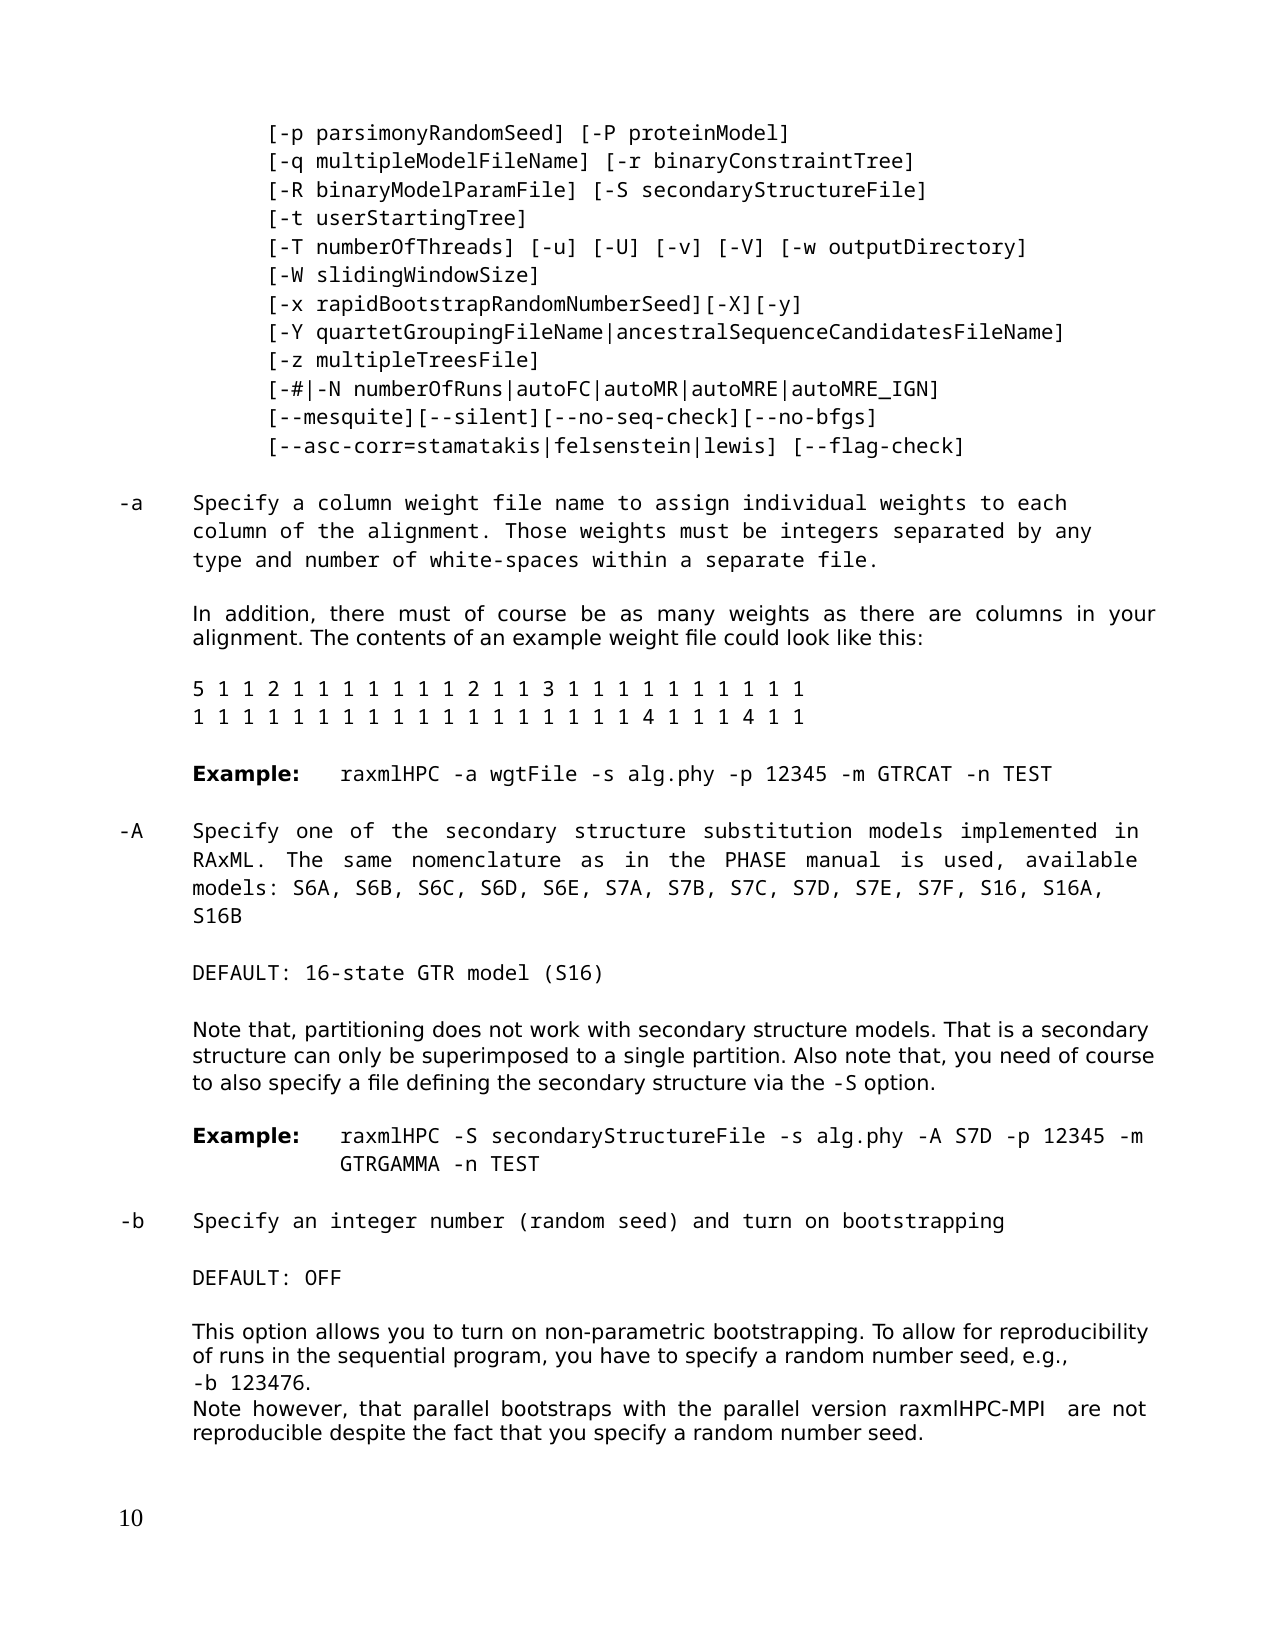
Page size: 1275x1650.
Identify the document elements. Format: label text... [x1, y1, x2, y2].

text [-x rapidBootstrapRandomNumberSeed][-X][-y] [118, 289, 1157, 317]
text [-Y quartetGroupingFileName|ancestralSequenceCandidatesFileName] [118, 317, 1157, 346]
text 5 1 1 2 1 1 1 1 1 1 1 2 1 1 3 1 1 1 1 1 1 1 1 1 1 [192, 674, 1157, 702]
text [-q multipleModelFileName] [-r binaryConstraintTree] [118, 147, 1157, 175]
text DEFAULT: OFF [118, 1263, 1157, 1291]
text [--asc-corr=stamatakis|felsenstein|lewis] [--flag-check] [118, 431, 1157, 459]
text type and number of white-spaces within a separate file. [118, 545, 1157, 573]
text [-T numberOfThreads] [-u] [-U] [-v] [-V] [-w outputDirectory] [118, 232, 1157, 260]
text DEFAULT: 16-state GTR model (S16) [118, 958, 1157, 987]
text In addition, there must of course be as many weights as there are columns in your alignment. The contents of an example weight file could look like this: [192, 602, 1157, 650]
text This option allows you to turn on non-parametric bootstrapping. To allow for reproducibility of runs in the sequential program, you have to specify a random number seed, e.g., [118, 1320, 1157, 1368]
text [-#|-N numberOfRuns|autoFC|autoMR|autoMRE|autoMRE_IGN] [118, 374, 1157, 402]
text [-p parsimonyRandomSeed] [-P proteinModel] [118, 118, 1157, 147]
text -A Specify one of the secondary structure substitution models implemented in RAxML. The same nomenclature as in the PHASE manual is used, available models: S6A, S6B, S6C, S6D, S6E, S7A, S7B, S7C, S7D, S7E, S7F, S16, S16A, S16B [118, 816, 1157, 930]
text Example: raxmlHPC -S secondaryStructureFile -s alg.phy -A S7D -p 12345 -m GTRGAMMA -n TEST [118, 1121, 1157, 1178]
text -a Specify a column weight file name to assign individual weights to each column of the alignment. Those weights must be integers separated by any [118, 488, 1157, 545]
text [-W slidingWindowSize] [118, 260, 1157, 289]
text Note that, partitioning does not work with secondary structure models. That is a secondary structure can only be superimposed to a single partition. Also note that, you need of course to also specify a file defining the secondary structure via the -S option. [118, 1015, 1157, 1096]
text Note however, that parallel bootstraps with the parallel version raxmlHPC-MPI are not reproducible despite the fact that you specify a random number seed. [118, 1397, 1157, 1445]
text 1 1 1 1 1 1 1 1 1 1 1 1 1 1 1 1 1 1 4 1 1 1 4 1 1 [192, 702, 1157, 731]
text [-z multipleTreesFile] [118, 346, 1157, 374]
text [--mesquite][--silent][--no-seq-check][--no-bfgs] [118, 402, 1157, 431]
text -b 123476. [118, 1368, 1157, 1397]
text Example: raxmlHPC -a wgtFile -s alg.phy -p 12345 -m GTRCAT -n TEST [192, 759, 1157, 788]
text [-t userStartingTree] [118, 203, 1157, 232]
text [-R binaryModelParamFile] [-S secondaryStructureFile] [118, 175, 1157, 203]
text -b Specify an integer number (random seed) and turn on bootstrapping [44, 1206, 1157, 1234]
